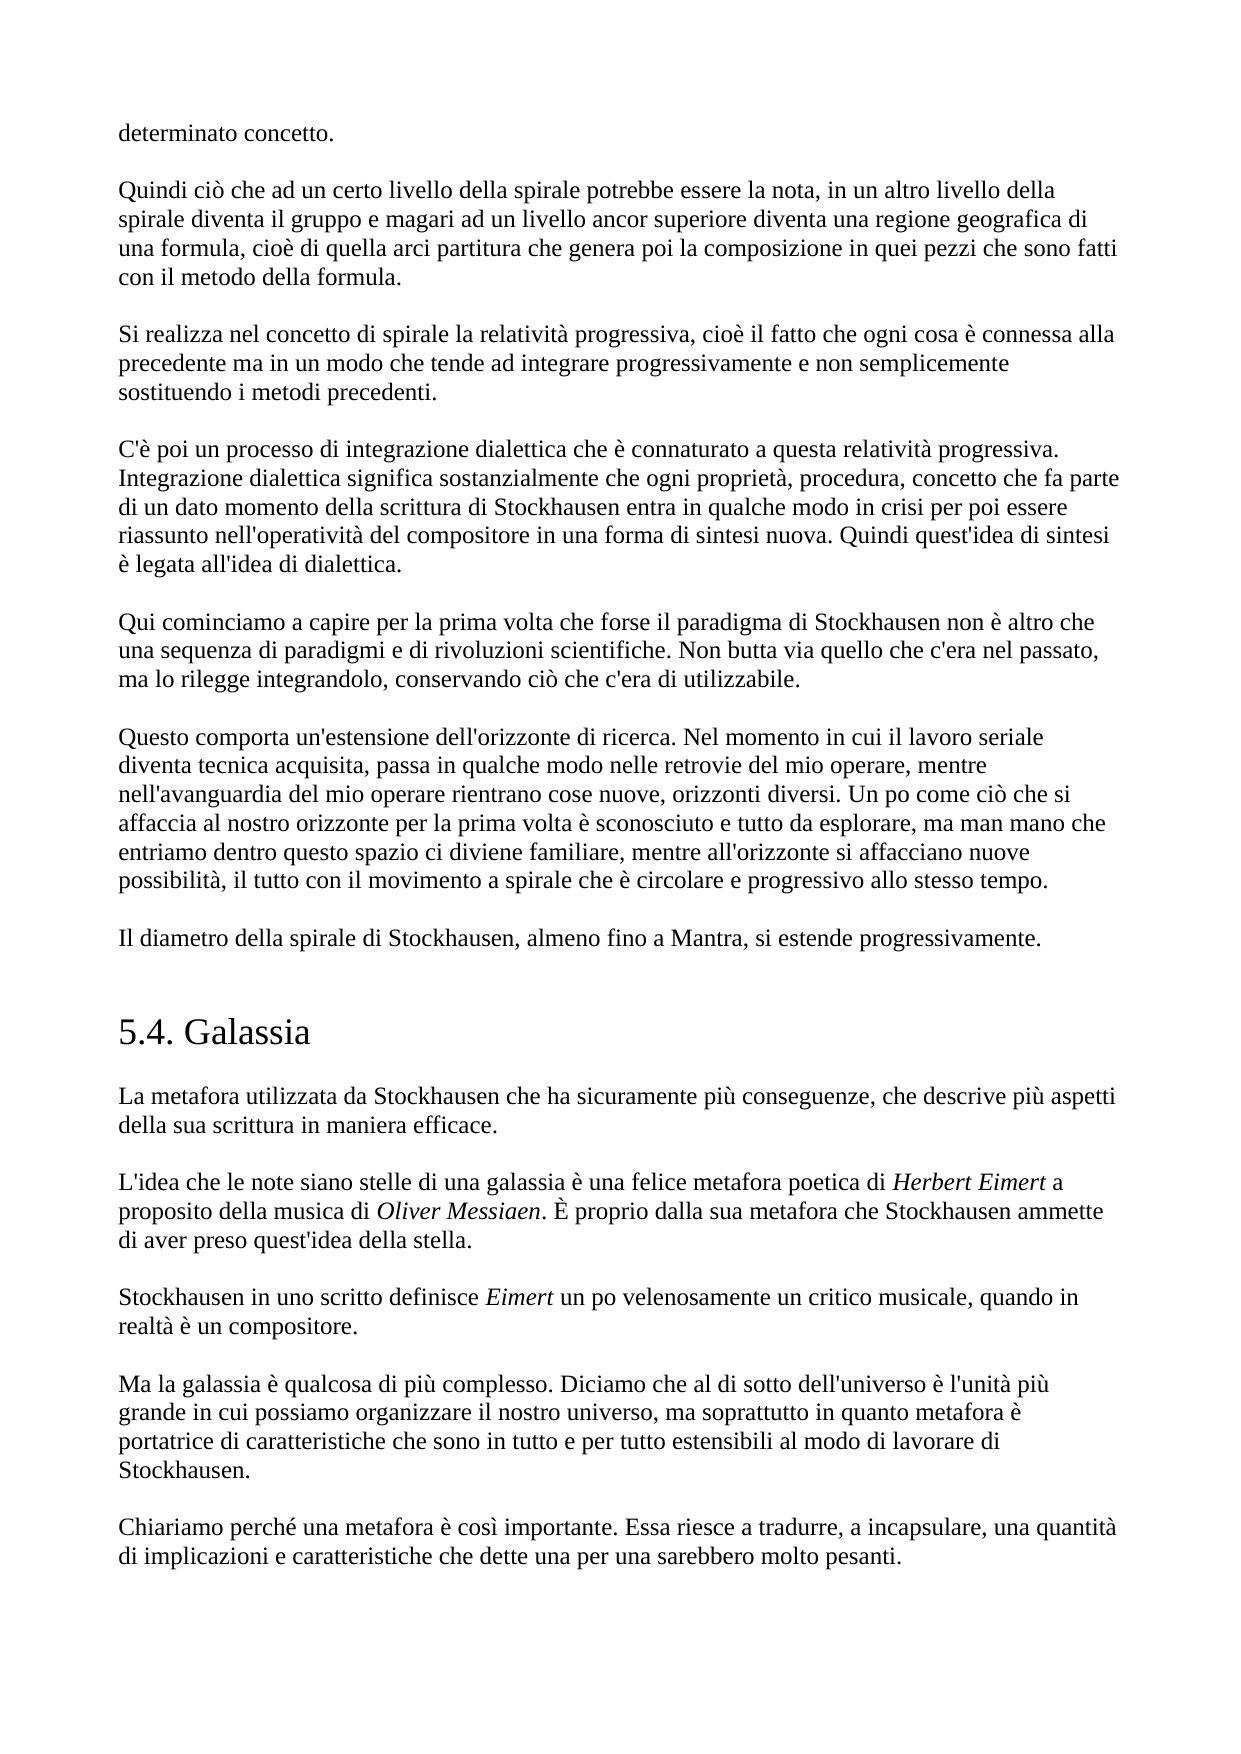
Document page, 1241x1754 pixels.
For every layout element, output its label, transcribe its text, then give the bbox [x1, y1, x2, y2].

text determinato concetto. Quindi ciò che ad un certo livello della spirale potrebbe essere la nota, in un altro livello della spirale diventa il gruppo e magari ad un livello ancor superiore diventa una regione geografica di una formula, cioè di quella arci partitura che genera poi la composizione in quei pezzi che sono fatti con il metodo della formula. Si realizza nel concetto di spirale la relatività progressiva, cioè il fatto che ogni cosa è connessa alla precedente ma in un modo che tende ad integrare progressivamente e non semplicemente sostituendo i metodi precedenti. C'è poi un processo di integrazione dialettica che è connaturato a questa relatività progressiva. Integrazione dialettica significa sostanzialmente che ogni proprietà, procedura, concetto che fa parte di un dato momento della scrittura di Stockhausen entra in qualche modo in crisi per poi essere riassunto nell'operatività del compositore in una forma di sintesi nuova. Quindi quest'idea di sintesi è legata all'idea di dialettica. Qui cominciamo a capire per la prima volta che forse il paradigma di Stockhausen non è altro che una sequenza di paradigmi e di rivoluzioni scientifiche. Non butta via quello che c'era nel passato, ma lo rilegge integrandolo, conservando ciò che c'era di utilizzabile. [118, 118, 1122, 693]
text 5.4. Galassia La metafora utilizzata da Stockhausen che ha sicuramente più conseguenze, che descrive più aspetti della sua scrittura in maniera efficace. L'idea che le note siano stelle di una galassia è una felice metafora poetica di Herbert Eimert a proposito della musica di Oliver Messiaen. È proprio dalla sua metafora che Stockhausen ammette di aver preso quest'idea della stella. Stockhausen in uno scritto definisce Eimert un po velenosamente un critico musicale, quando in realtà è un compositore. Ma la galassia è qualcosa di più complesso. Diciamo che al di sotto dell'universo è l'unità più grande in cui possiamo organizzare il nostro universo, ma soprattutto in quanto metafora è portatrice di caratteristiche che sono in tutto e per tutto estensibili al modo di lavorare di Stockhausen. Chiariamo perché una metafora è così importante. Essa riesce a tradurre, a incapsulare, una quantità di implicazioni e caratteristiche che dette una per una sarebbero molto pesanti. [118, 1009, 1122, 1570]
text Questo comporta un'estensione dell'orizzonte di ricerca. Nel momento in cui il lavoro seriale diventa tecnica acquisita, passa in qualche modo nelle retrovie del mio operare, mentre nell'avanguardia del mio operare rientrano cose nuove, orizzonti diversi. Un po come ciò che si affaccia al nostro orizzonte per la prima volta è sconosciuto e tutto da esplorare, ma man mano che entriamo dentro questo spazio ci diviene familiare, mentre all'orizzonte si affacciano nuove possibilità, il tutto con il movimento a spirale che è circolare e progressivo allo stesso tempo. Il diametro della spirale di Stockhausen, almeno fino a Mantra, si estende progressivamente. [118, 693, 1122, 952]
